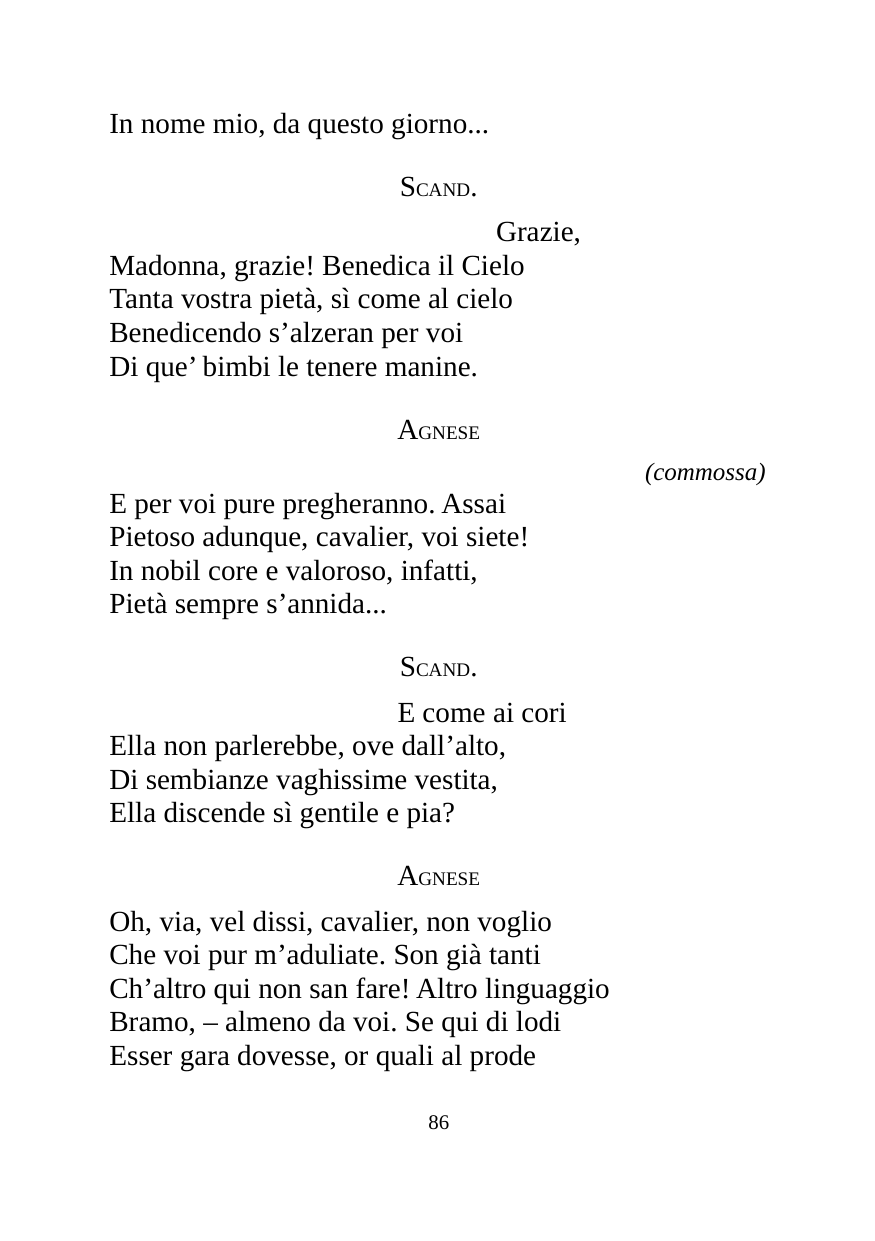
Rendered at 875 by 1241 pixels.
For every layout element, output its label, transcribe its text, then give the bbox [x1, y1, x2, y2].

text In nome mio, da questo giorno... [109, 106, 768, 140]
text Scand. [109, 169, 768, 203]
text Madonna, grazie! Benedica il Cielo [109, 248, 768, 282]
text Ella discende sì gentile e pia? [109, 795, 768, 829]
text Bramo, – almeno da voi. Se qui di lodi [109, 1004, 768, 1038]
text In nobil core e valoroso, infatti, [109, 553, 768, 586]
text Di sembianze vaghissime vestita, [109, 762, 768, 795]
text E come ai cori [397, 695, 768, 728]
text Pietà sempre s’annida... [109, 586, 768, 620]
text Oh, via, vel dissi, cavalier, non voglio [109, 904, 768, 937]
text Che voi pur m’aduliate. Son già tanti [109, 937, 768, 971]
text Agnese [109, 412, 768, 445]
text Scand. [109, 649, 768, 683]
text (commossa) [404, 457, 768, 486]
text Ch’altro qui non san fare! Altro linguaggio [109, 971, 768, 1004]
text Esser gara dovesse, or quali al prode [109, 1038, 768, 1071]
text E per voi pure pregheranno. Assai [109, 486, 768, 519]
text Benedicendo s’alzeran per voi [109, 315, 768, 349]
text Tanta vostra pietà, sì come al cielo [109, 282, 768, 315]
text Di que’ bimbi le tenere manine. [109, 349, 768, 382]
text Agnese [109, 858, 768, 892]
text Ella non parlerebbe, ove dall’alto, [109, 728, 768, 762]
text Grazie, [496, 214, 768, 248]
text Pietoso adunque, cavalier, voi siete! [109, 519, 768, 553]
